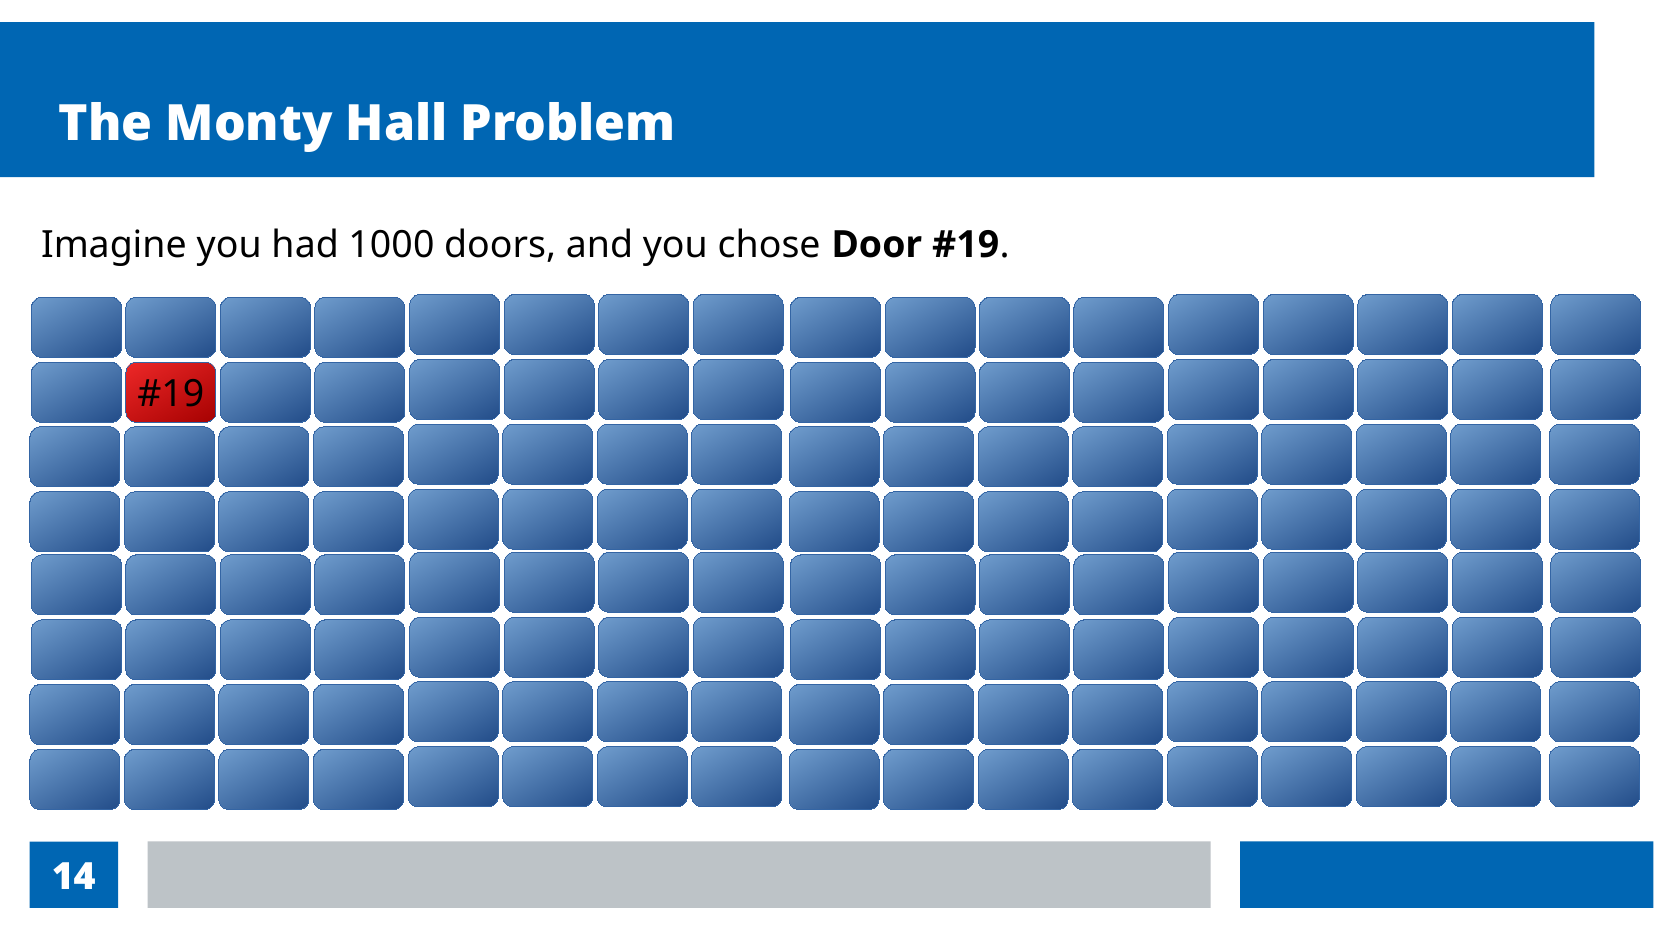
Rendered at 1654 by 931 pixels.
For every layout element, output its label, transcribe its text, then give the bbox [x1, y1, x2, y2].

text_box [125, 297, 216, 358]
text_box [1261, 746, 1352, 807]
text_box [1450, 489, 1541, 550]
text_box [790, 554, 881, 615]
text_box [409, 617, 500, 678]
text_box [693, 617, 784, 678]
text_box [125, 554, 216, 615]
text_box [885, 297, 976, 358]
text_box [691, 681, 782, 742]
text_box [124, 684, 215, 745]
text_box [313, 426, 404, 487]
text_box [979, 297, 1070, 358]
text_box [598, 552, 689, 613]
text_box [218, 749, 309, 810]
text_box [1073, 297, 1164, 358]
text_box [693, 552, 784, 613]
text_box [313, 749, 404, 810]
text_box [693, 359, 784, 420]
text_box [1072, 684, 1163, 745]
text_box [1263, 294, 1354, 355]
text_box [597, 681, 688, 742]
text_box [790, 297, 881, 358]
text_box [502, 489, 593, 550]
text_box [883, 426, 974, 487]
text_box [220, 554, 311, 615]
text_box [314, 554, 405, 615]
text_box [789, 491, 880, 552]
text_box [1450, 681, 1541, 742]
text_box [314, 362, 405, 423]
text_box [1357, 617, 1448, 678]
text_box [1550, 294, 1641, 355]
text_box [1261, 489, 1352, 550]
text_box [1168, 294, 1259, 355]
text_box [31, 554, 122, 615]
text_box [502, 746, 593, 807]
text_box [29, 684, 120, 745]
text_box [978, 426, 1069, 487]
text_box [1168, 617, 1259, 678]
text_box [31, 362, 122, 423]
text_box [883, 491, 974, 552]
text_box [218, 684, 309, 745]
text_box [1263, 552, 1354, 613]
text_box [691, 424, 782, 485]
text_box [1550, 359, 1641, 420]
text_box [1452, 359, 1543, 420]
text_box [789, 749, 880, 810]
text_box [31, 619, 122, 680]
text_box [885, 554, 976, 615]
text_box [1452, 552, 1543, 613]
text_box [885, 619, 976, 680]
text_box [313, 684, 404, 745]
text_box [1168, 359, 1259, 420]
text_box [504, 552, 595, 613]
text_box [598, 617, 689, 678]
text_box [124, 491, 215, 552]
text_box [1356, 489, 1447, 550]
text_box #19 [125, 362, 216, 423]
text_box [502, 424, 593, 485]
text_box [1168, 552, 1259, 613]
text_box [29, 426, 120, 487]
text_box [691, 489, 782, 550]
text_box [978, 749, 1069, 810]
text_box [693, 294, 784, 355]
text_box [220, 297, 311, 358]
text_box [502, 681, 593, 742]
text_box [29, 491, 120, 552]
text_box [1167, 424, 1258, 485]
text_box [691, 746, 782, 807]
text_box [1450, 424, 1541, 485]
text_box [1072, 426, 1163, 487]
text_box [29, 749, 120, 810]
text_box [979, 554, 1070, 615]
text_box [504, 359, 595, 420]
text_box [1549, 489, 1640, 550]
text_box [408, 681, 499, 742]
text_box [408, 424, 499, 485]
text_box [1450, 746, 1541, 807]
text_box [409, 552, 500, 613]
text_box [1263, 359, 1354, 420]
text_box [1550, 552, 1641, 613]
text_box [408, 746, 499, 807]
text_box [218, 426, 309, 487]
text_box [504, 294, 595, 355]
text_box [408, 489, 499, 550]
text_box [1261, 681, 1352, 742]
text_box [790, 362, 881, 423]
text_box [125, 619, 216, 680]
text_box [1167, 681, 1258, 742]
text_box [1167, 489, 1258, 550]
text_box [789, 684, 880, 745]
text_box [1452, 294, 1543, 355]
text_box [1549, 681, 1640, 742]
text_box [790, 619, 881, 680]
text_box [597, 746, 688, 807]
text_box [1356, 424, 1447, 485]
title The Monty Hall Problem [59, 44, 1595, 156]
text_box [1072, 491, 1163, 552]
text_box [597, 424, 688, 485]
text_box [409, 359, 500, 420]
text_box [504, 617, 595, 678]
text_box [314, 297, 405, 358]
text_box [1549, 746, 1640, 807]
text_box [1356, 681, 1447, 742]
text_box [218, 491, 309, 552]
text_box [883, 684, 974, 745]
text_box [1356, 746, 1447, 807]
text_box [597, 489, 688, 550]
text_box [1549, 424, 1640, 485]
text_box [789, 426, 880, 487]
text_box [1073, 619, 1164, 680]
text_box [1167, 746, 1258, 807]
text_box [1261, 424, 1352, 485]
text_box [313, 491, 404, 552]
text_box [314, 619, 405, 680]
text_box [1357, 359, 1448, 420]
text_box Imagine you had 1000 doors, and you chose Door #19. [26, 210, 1114, 269]
text_box [978, 491, 1069, 552]
text_box [124, 749, 215, 810]
text_box [31, 297, 122, 358]
text_box [978, 684, 1069, 745]
text_box [1550, 617, 1641, 678]
text_box [979, 362, 1070, 423]
text_box [124, 426, 215, 487]
text_box [598, 359, 689, 420]
text_box [1452, 617, 1543, 678]
text_box [979, 619, 1070, 680]
text_box [1263, 617, 1354, 678]
text_box [598, 294, 689, 355]
text_box [1072, 749, 1163, 810]
text_box [885, 362, 976, 423]
text_box [220, 362, 311, 423]
text_box [1357, 552, 1448, 613]
text_box [220, 619, 311, 680]
text_box [1357, 294, 1448, 355]
text_box [1073, 362, 1164, 423]
text_box [409, 294, 500, 355]
text_box [883, 749, 974, 810]
text_box [1073, 554, 1164, 615]
